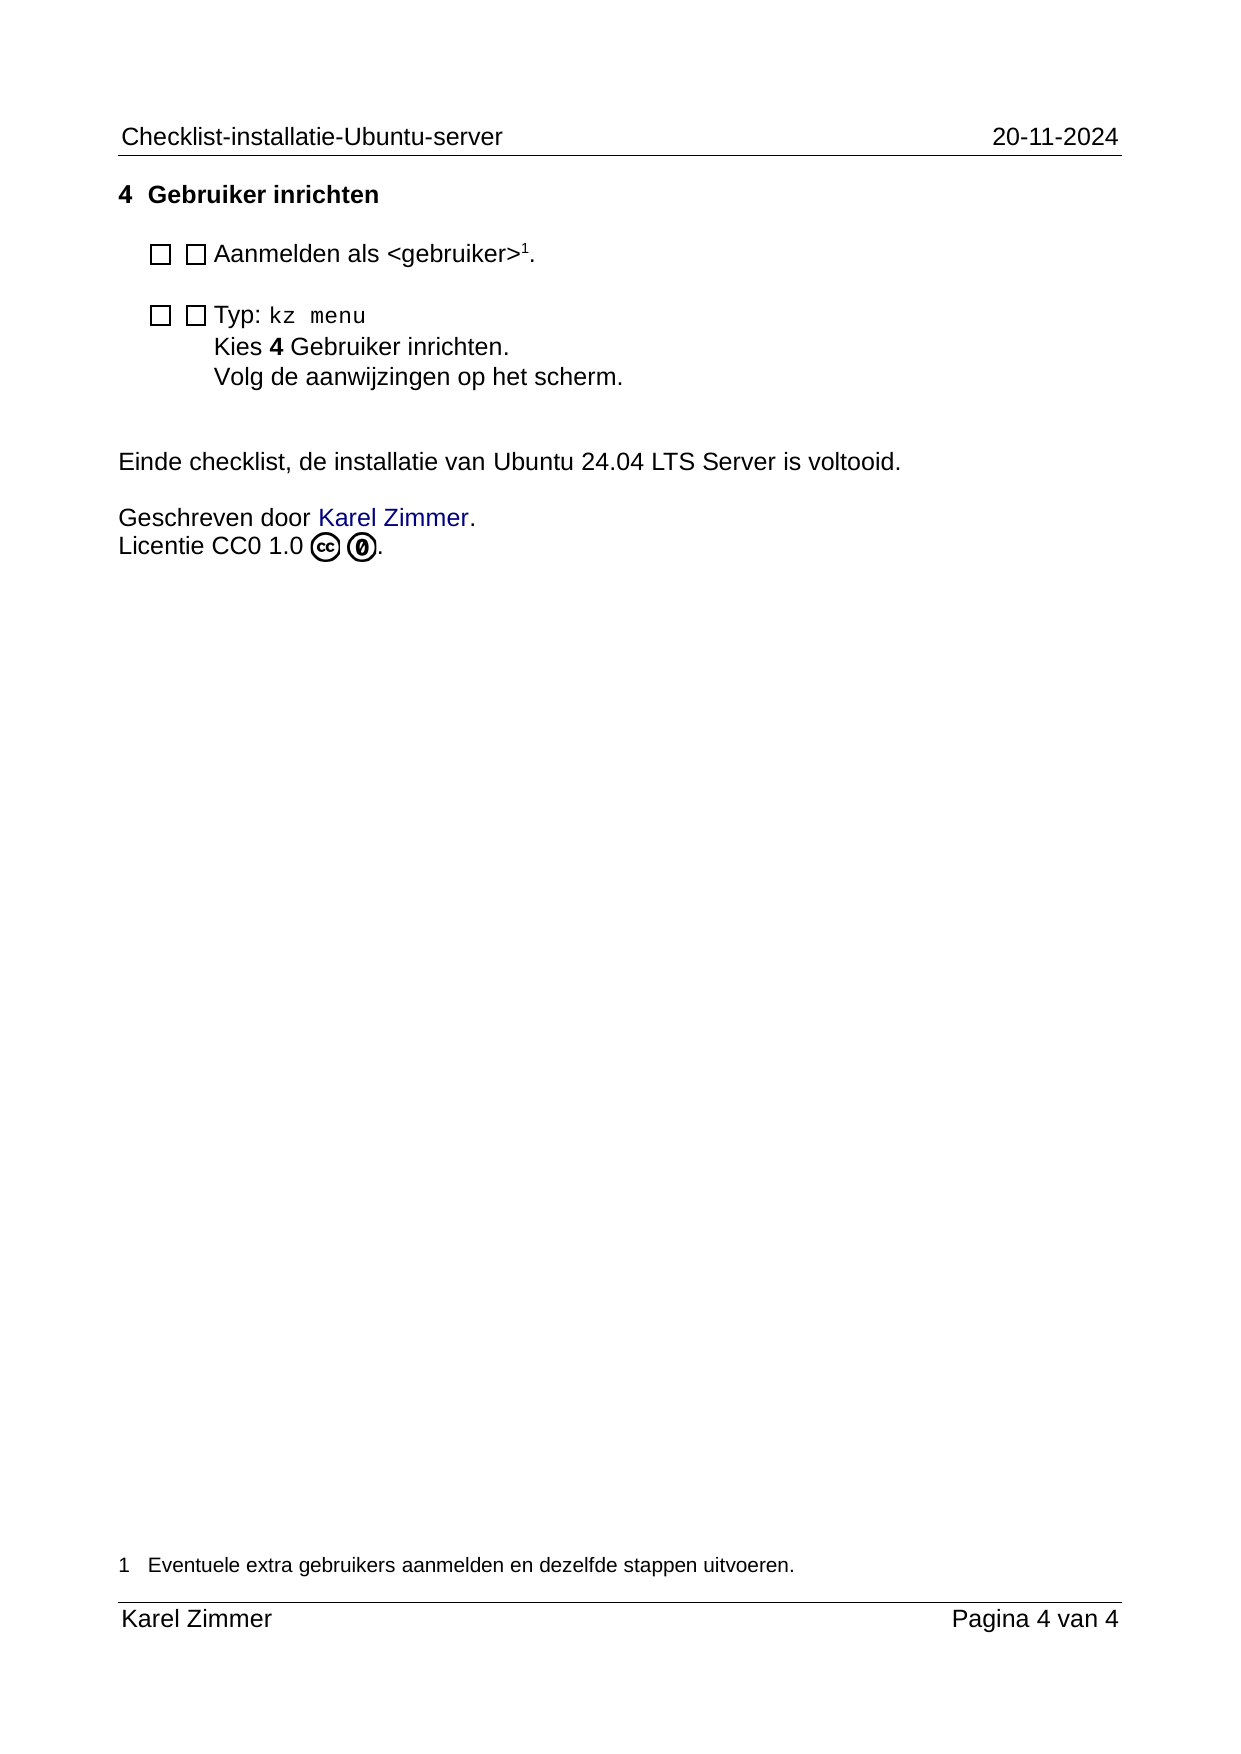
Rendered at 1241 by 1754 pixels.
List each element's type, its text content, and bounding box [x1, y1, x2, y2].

table_cell Kies 4 Gebruiker inrichten. [213, 332, 1122, 362]
text Einde checklist, de installatie van Ubuntu 24.04 LTS Server is voltooid. [118, 448, 1122, 476]
table_cell Typ: kz menu [213, 300, 1122, 332]
table_cell [118, 300, 142, 332]
table_cell Volg de aanwijzingen op het scherm. [213, 362, 1122, 392]
table_header [142, 239, 177, 269]
table_cell [118, 362, 142, 392]
list . [377, 532, 1122, 562]
picture [347, 532, 377, 562]
table_cell [213, 269, 1122, 300]
list Licentie CC0 1.0 [118, 532, 310, 562]
table_cell [177, 362, 213, 392]
table_cell [142, 269, 177, 300]
table_header [177, 239, 213, 269]
table_cell [118, 269, 142, 300]
table_cell [142, 300, 177, 332]
table_cell [142, 362, 177, 392]
table_cell [118, 332, 142, 362]
picture [310, 532, 340, 562]
table_header [118, 239, 142, 269]
table_cell [177, 269, 213, 300]
table_header Aanmelden als <GEBRUIKER>. [213, 239, 1122, 269]
table_cell [142, 332, 177, 362]
table_cell [177, 300, 213, 332]
table_cell [177, 332, 213, 362]
list Geschreven door Karel Zimmer. [118, 504, 1122, 532]
list Gebruiker inrichten [118, 177, 1122, 211]
